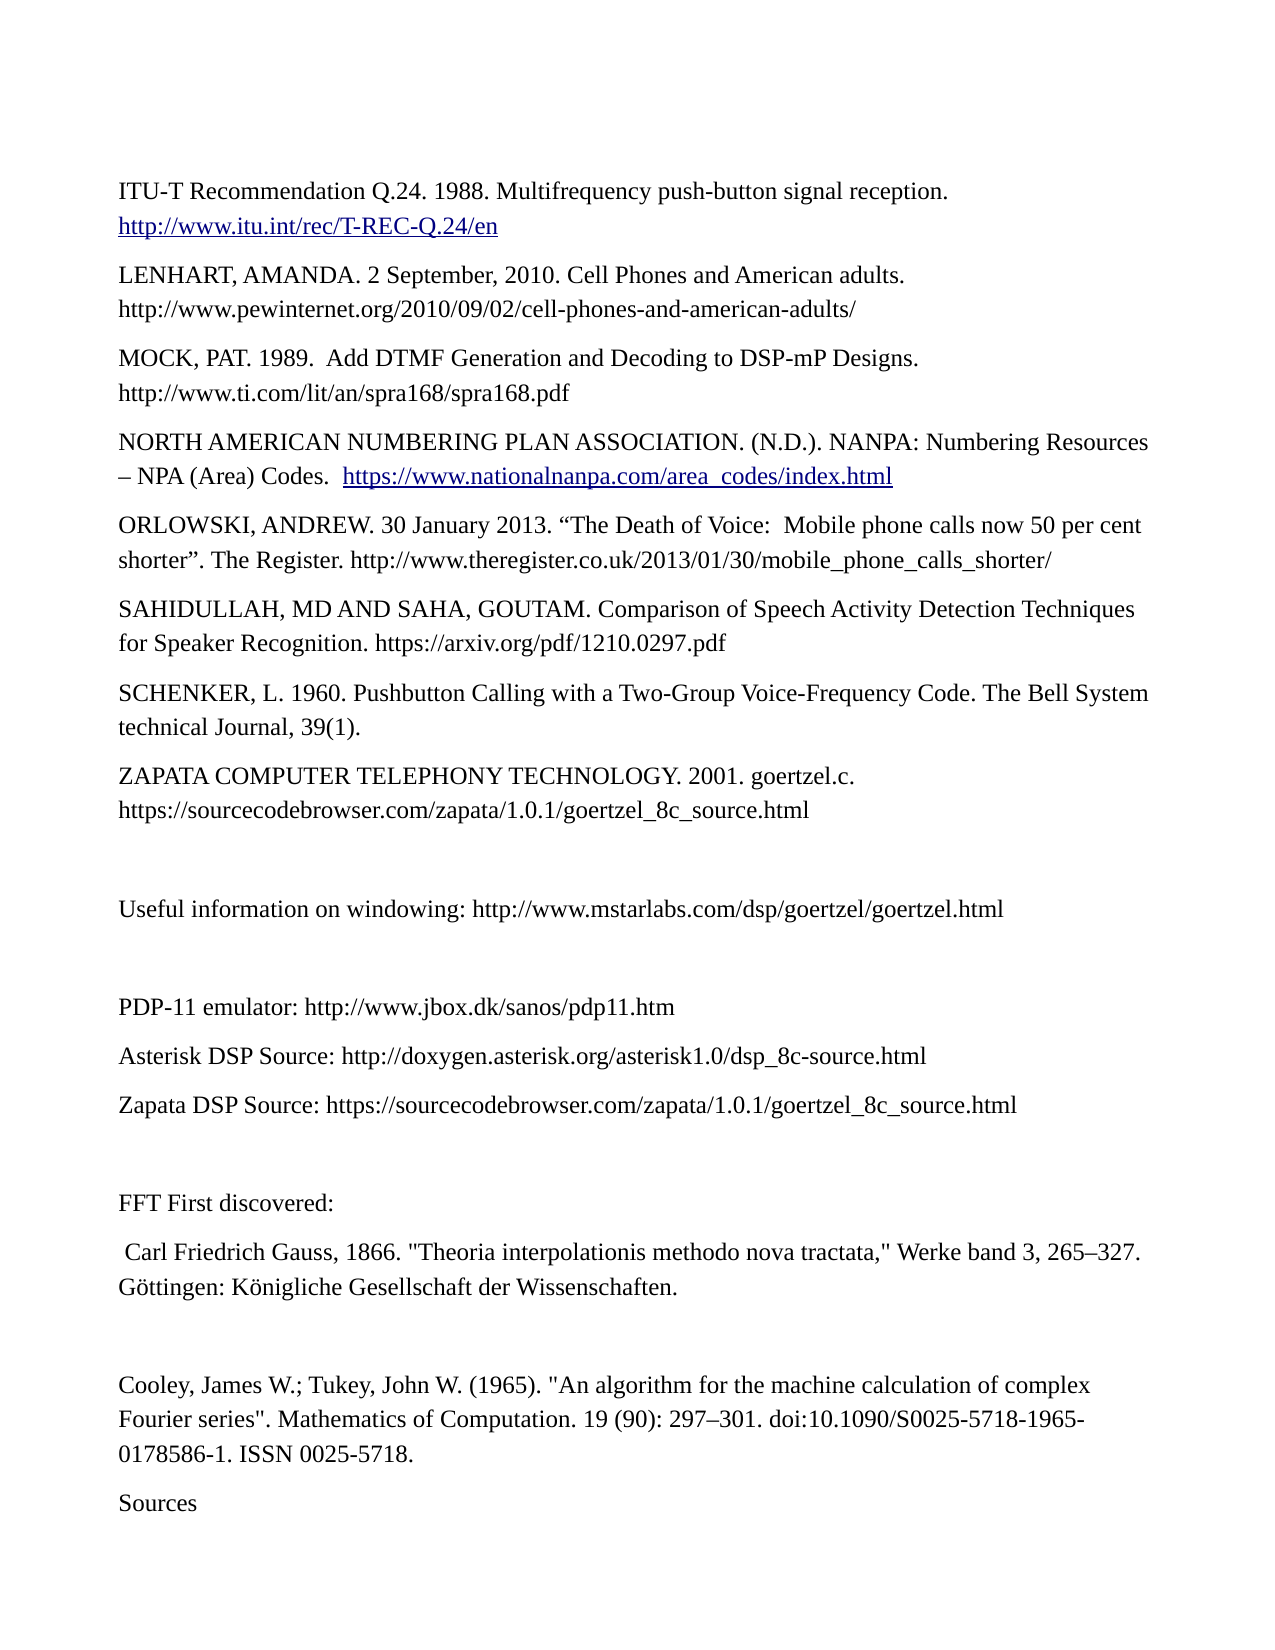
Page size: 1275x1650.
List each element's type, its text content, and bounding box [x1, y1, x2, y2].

text PDP-11 emulator: http://www.jbox.dk/sanos/pdp11.htm [118, 992, 1157, 1021]
text Carl Friedrich Gauss, 1866. "Theoria interpolationis methodo nova tractata," Werke band 3, 265–327. Göttingen: Königliche Gesellschaft der Wissenschaften. [118, 1237, 1157, 1300]
text Useful information on windowing: http://www.mstarlabs.com/dsp/goertzel/goertzel.html [118, 894, 1157, 922]
text Asterisk DSP Source: http://doxygen.asterisk.org/asterisk1.0/dsp_8c-source.html [118, 1041, 1157, 1070]
text NORTH AMERICAN NUMBERING PLAN ASSOCIATION. (N.D.). NANPA: Numbering Resources – NPA (Area) Codes. https://www.nationalnanpa.com/area_codes/index.html [118, 427, 1157, 490]
text SCHENKER, L. 1960. Pushbutton Calling with a Two-Group Voice-Frequency Code. The Bell System technical Journal, 39(1). [118, 678, 1157, 741]
text MOCK, PAT. 1989. Add DTMF Generation and Decoding to DSP-mP Designs. http://www.ti.com/lit/an/spra168/spra168.pdf [118, 343, 1157, 407]
text LENHART, AMANDA. 2 September, 2010. Cell Phones and American adults. http://www.pewinternet.org/2010/09/02/cell-phones-and-american-adults/ [118, 260, 1157, 323]
text ITU-T Recommendation Q.24. 1988. Multifrequency push-button signal reception. http://www.itu.int/rec/T-REC-Q.24/en [118, 176, 1157, 239]
text Cooley, James W.; Tukey, John W. (1965). "An algorithm for the machine calculation of complex Fourier series". Mathematics of Computation. 19 (90): 297–301. doi:10.1090/S0025-5718-1965-0178586-1. ISSN 0025-5718. [118, 1370, 1157, 1467]
text FFT First discovered: [118, 1188, 1157, 1217]
text ORLOWSKI, ANDREW. 30 January 2013. “The Death of Voice: Mobile phone calls now 50 per cent shorter”. The Register. http://www.theregister.co.uk/2013/01/30/mobile_phone_calls_shorter/ [118, 511, 1157, 574]
text Sources [118, 1488, 1157, 1517]
text ZAPATA COMPUTER TELEPHONY TECHNOLOGY. 2001. goertzel.c. https://sourcecodebrowser.com/zapata/1.0.1/goertzel_8c_source.html [118, 761, 1157, 824]
text SAHIDULLAH, MD AND SAHA, GOUTAM. Comparison of Speech Activity Detection Techniques for Speaker Recognition. https://arxiv.org/pdf/1210.0297.pdf [118, 594, 1157, 657]
text Zapata DSP Source: https://sourcecodebrowser.com/zapata/1.0.1/goertzel_8c_source.html [118, 1090, 1157, 1119]
